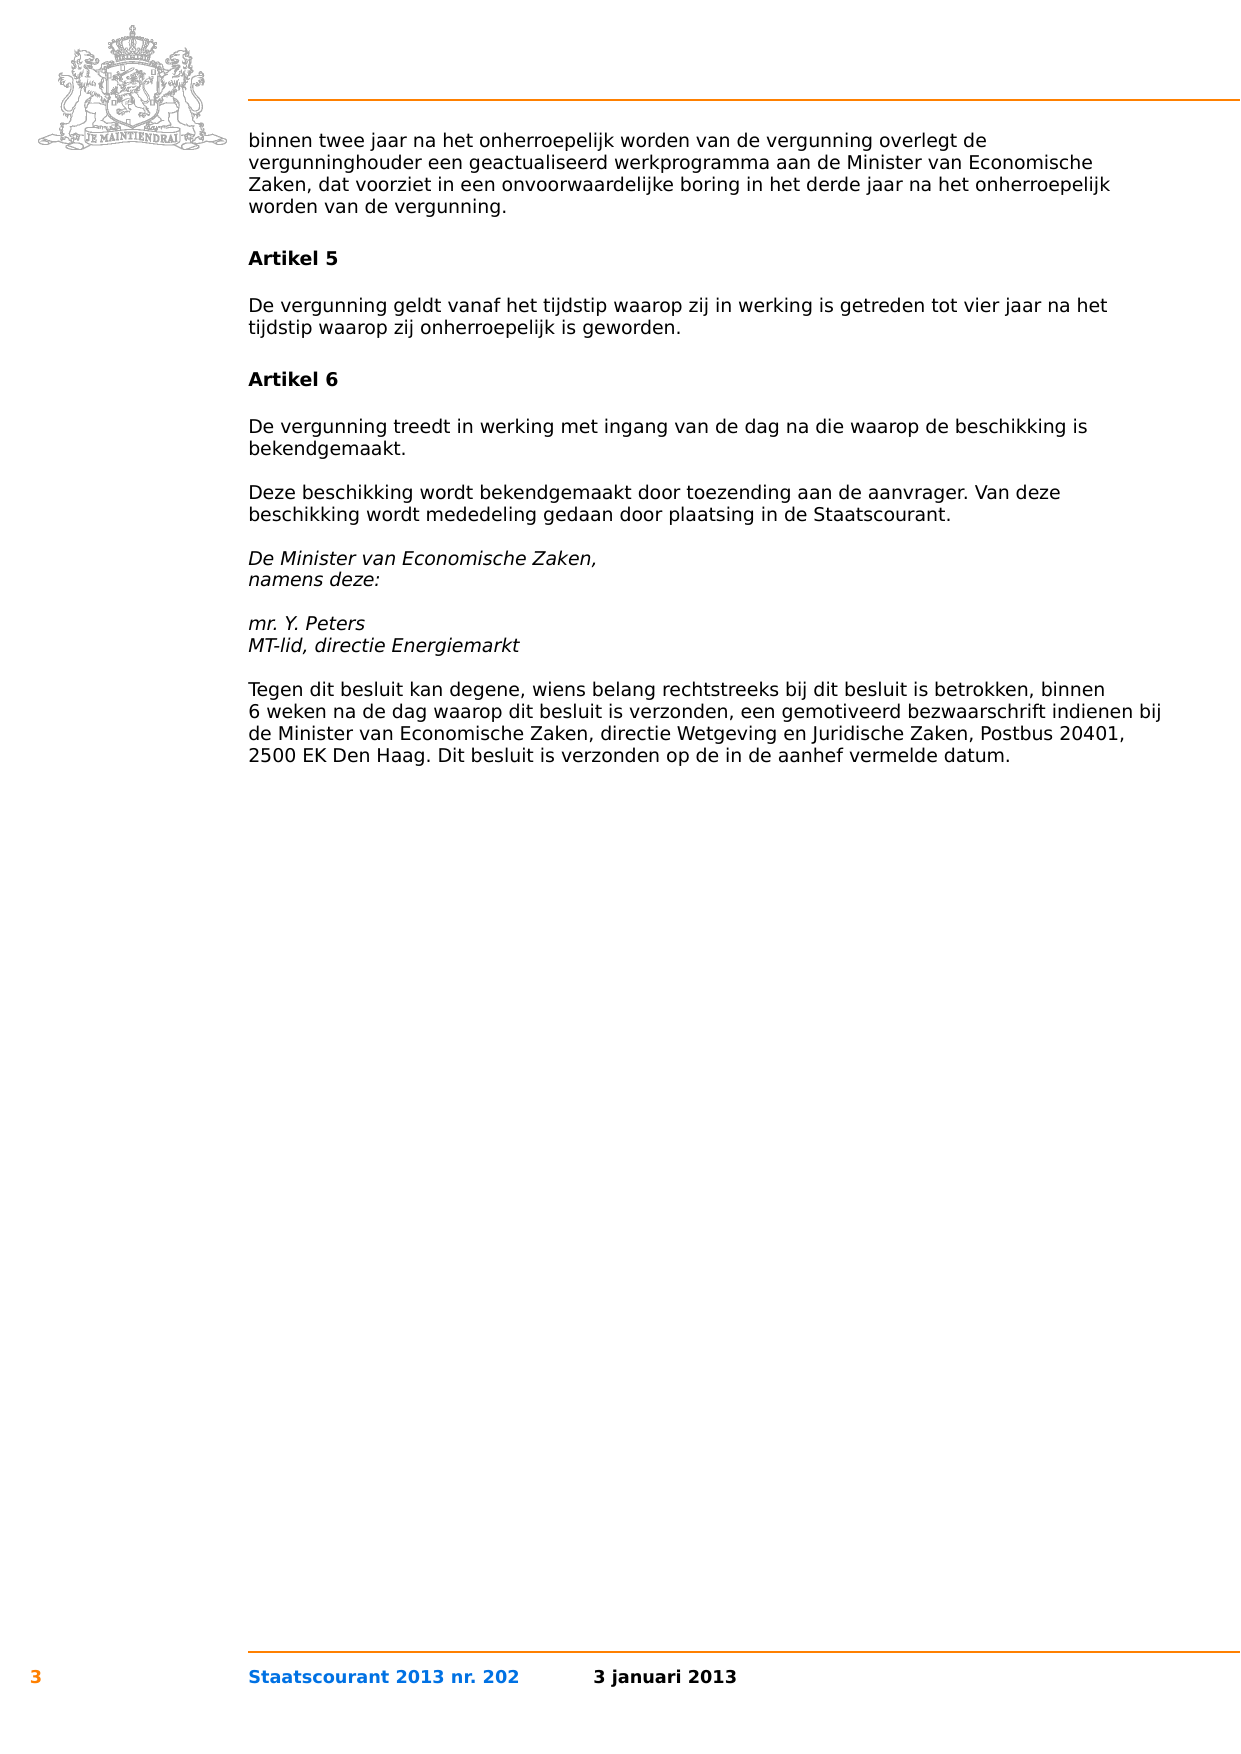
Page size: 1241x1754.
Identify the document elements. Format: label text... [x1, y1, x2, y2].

text De Minister van Economische Zaken, namens deze: mr. Y. Peters MT-lid, directie Energiemarkt [248, 547, 1163, 657]
picture [38, 25, 227, 150]
text binnen twee jaar na het onherroepelijk worden van de vergunning overlegt de vergunninghouder een geactualiseerd werkprogramma aan de Minister van Economische Zaken, dat voorziet in een onvoorwaardelijke boring in het derde jaar na het onherroepelijk worden van de vergunning. [248, 130, 1163, 218]
text De vergunning geldt vanaf het tijdstip waarop zij in werking is getreden tot vier jaar na het tijdstip waarop zij onherroepelijk is geworden. [248, 295, 1163, 339]
text Tegen dit besluit kan degene, wiens belang rechtstreeks bij dit besluit is betrokken, binnen 6 weken na de dag waarop dit besluit is verzonden, een gemotiveerd bezwaarschrift indienen bij de Minister van Economische Zaken, directie Wetgeving en Juridische Zaken, Postbus 20401, 2500 EK Den Haag. Dit besluit is verzonden op de in de aanhef vermelde datum. [248, 679, 1163, 767]
text De vergunning treedt in werking met ingang van de dag na die waarop de beschikking is bekendgemaakt. [248, 416, 1163, 460]
subtitle Artikel 6 [248, 369, 1163, 391]
subtitle Artikel 5 [248, 248, 1163, 270]
text Deze beschikking wordt bekendgemaakt door toezending aan de aanvrager. Van deze beschikking wordt mededeling gedaan door plaatsing in de Staatscourant. [248, 482, 1163, 526]
